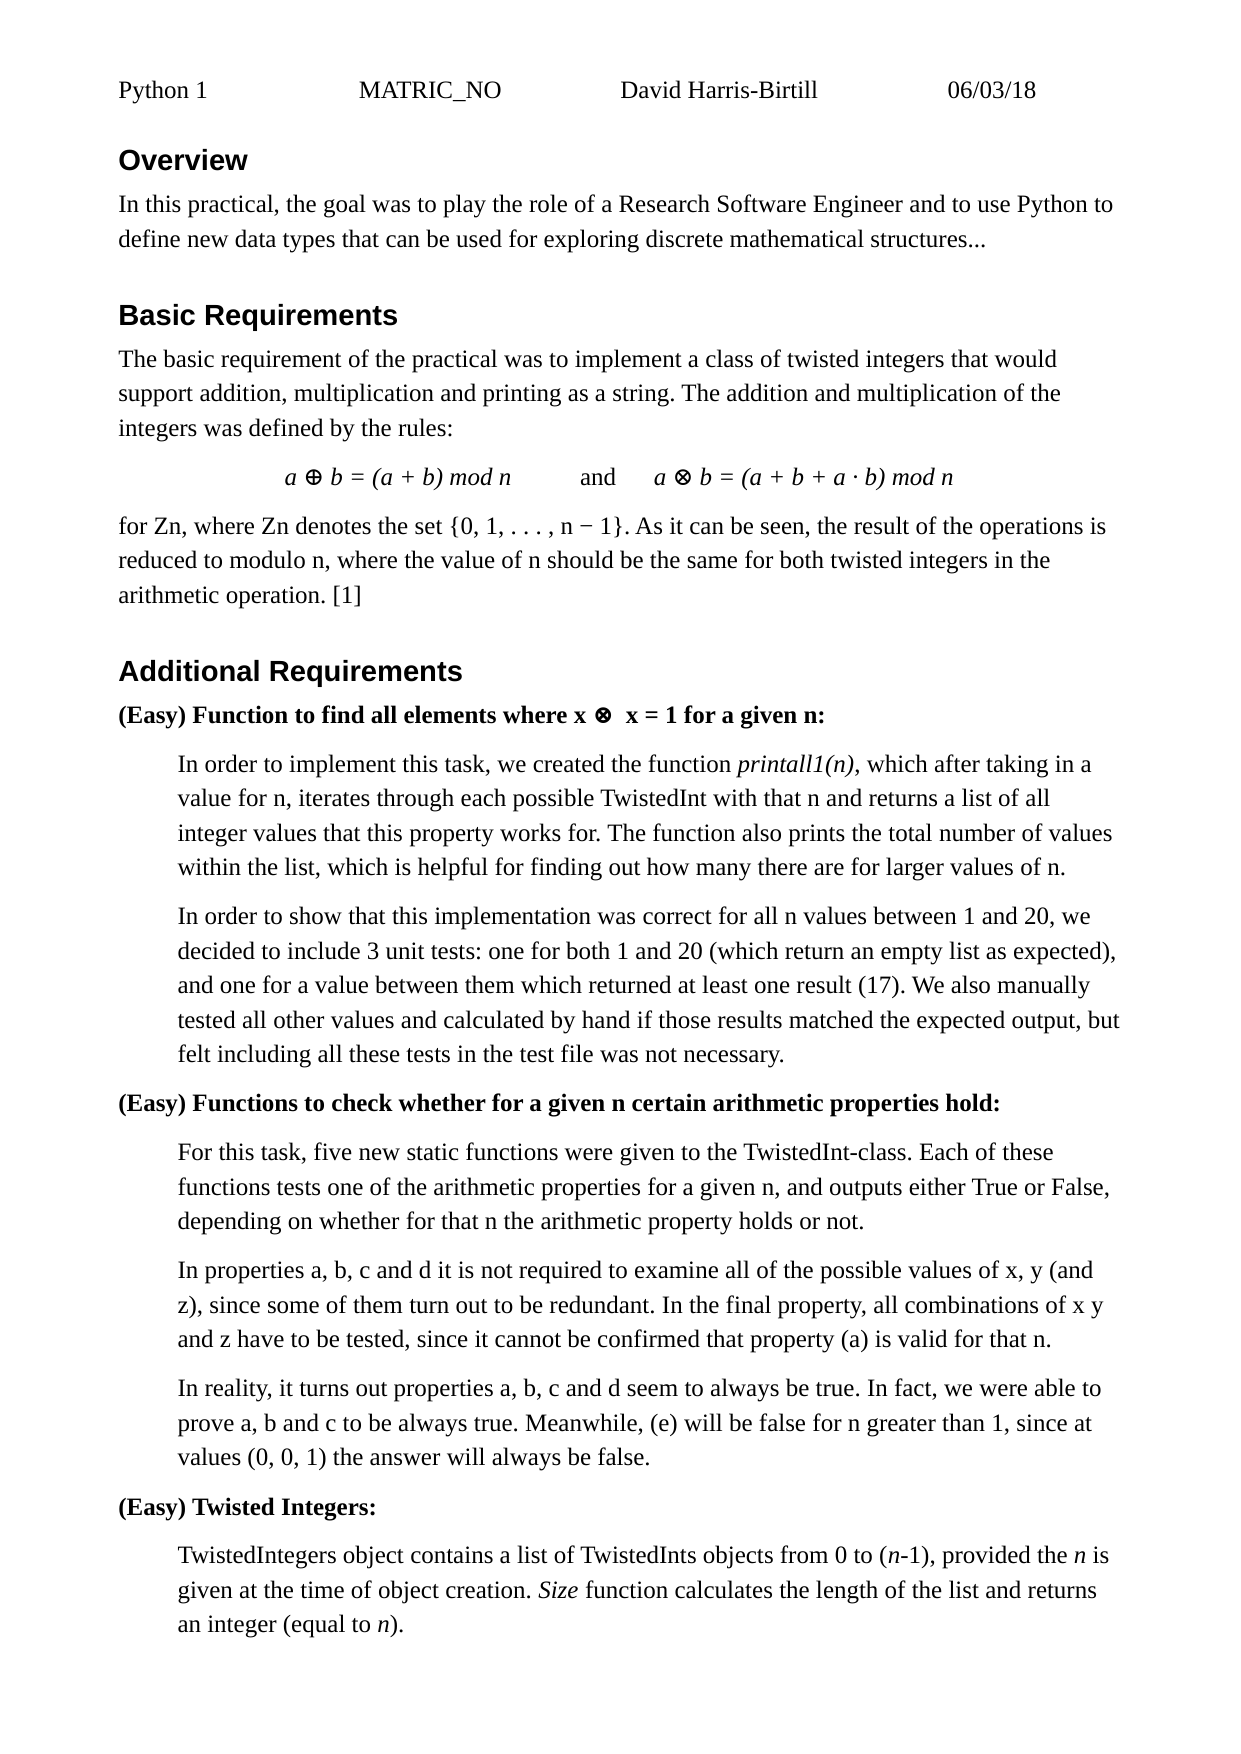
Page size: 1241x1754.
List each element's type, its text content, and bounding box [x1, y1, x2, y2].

subtitle Overview [118, 143, 1122, 177]
text The basic requirement of the practical was to implement a class of twisted integers that would support addition, multiplication and printing as a string. The addition and multiplication of the integers was defined by the rules: [118, 344, 1122, 441]
text (Easy) Functions to check whether for a given n certain arithmetic properties hold: [118, 1088, 1122, 1117]
text In properties a, b, c and d it is not required to examine all of the possible values of x, y (and z), since some of them turn out to be redundant. In the final property, all combinations of x y and z have to be tested, since it cannot be confirmed that property (a) is valid for that n. [177, 1256, 1122, 1353]
text (Easy) Twisted Integers: [118, 1492, 1122, 1520]
text In order to show that this implementation was correct for all n values between 1 and 20, we decided to include 3 unit tests: one for both 1 and 20 (which return an empty list as expected), and one for a value between them which returned at least one result (17). We also manually tested all other values and calculated by hand if those results matched the expected output, but felt including all these tests in the test file was not necessary. [177, 901, 1122, 1068]
text For this task, five new static functions were given to the TwistedInt-class. Each of these functions tests one of the arithmetic properties for a given n, and outputs either True or False, depending on whether for that n the arithmetic property holds or not. [177, 1137, 1122, 1235]
text a ⊕ b = (a + b) mod n and a ⊗ b = (a + b + a · b) mod n [118, 462, 1122, 491]
text In reality, it turns out properties a, b, c and d seem to always be true. In fact, we were able to prove a, b and c to be always true. Meanwhile, (e) will be false for n greater than 1, since at values (0, 0, 1) the answer will always be false. [177, 1373, 1122, 1471]
text for Zn, where Zn denotes the set {0, 1, . . . , n − 1}. As it can be seen, the result of the operations is reduced to modulo n, where the value of n should be the same for both twisted integers in the arithmetic operation. [1] [118, 511, 1122, 608]
text In this practical, the goal was to play the role of a Research Software Engineer and to use Python to define new data types that can be used for exploring discrete mathematical structures... [118, 189, 1122, 252]
subtitle Additional Requirements [118, 654, 1122, 687]
text (Easy) Function to find all elements where x ⊗ x = 1 for a given n: [118, 700, 1122, 729]
text In order to implement this task, we created the function printall1(n), which after taking in a value for n, iterates through each possible TwistedInt with that n and returns a list of all integer values that this property works for. The function also prints the total number of values within the list, which is helpful for finding out how many there are for larger values of n. [177, 749, 1122, 881]
subtitle Basic Requirements [118, 298, 1122, 331]
text TwistedIntegers object contains a list of TwistedInts objects from 0 to (n-1), provided the n is given at the time of object creation. Size function calculates the length of the list and returns an integer (equal to n). [177, 1541, 1122, 1638]
